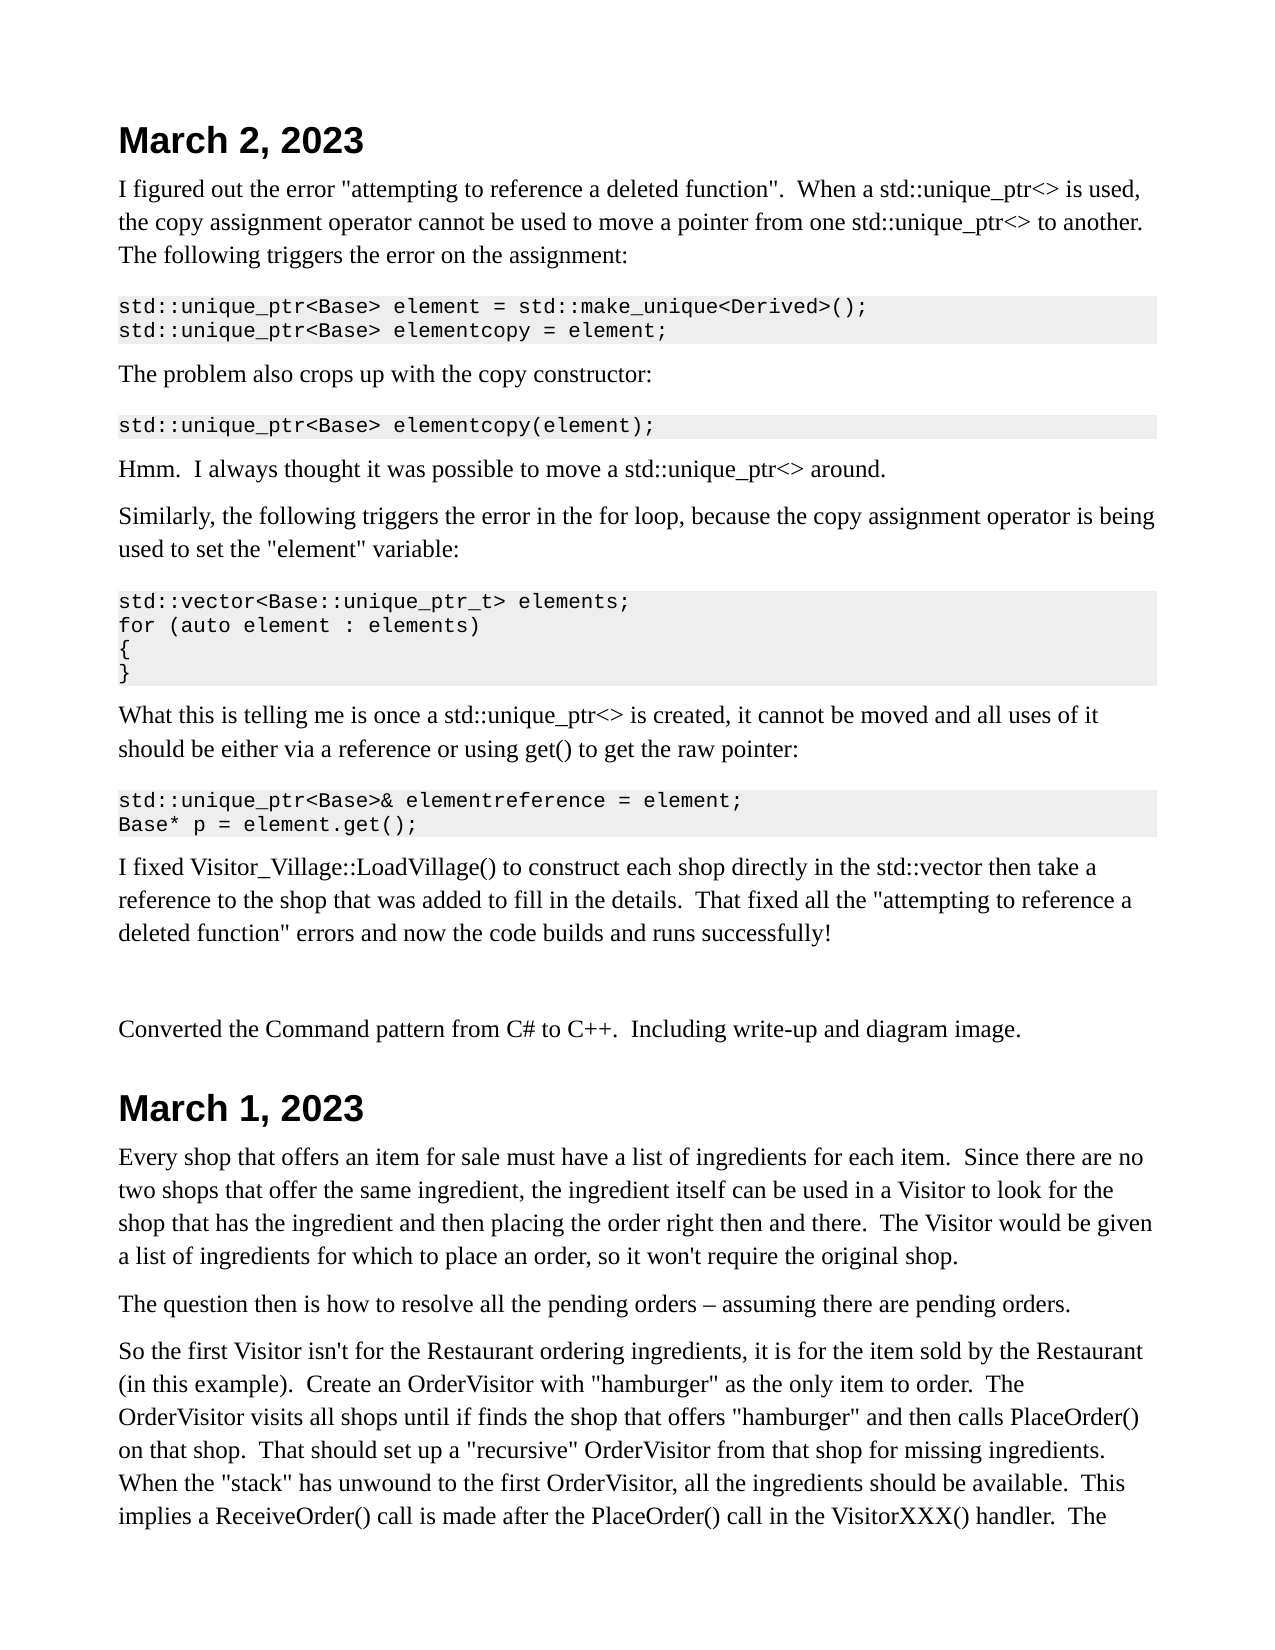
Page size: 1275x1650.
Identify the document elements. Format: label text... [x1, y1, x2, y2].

text So the first Visitor isn't for the Restaurant ordering ingredients, it is for the item sold by the Restaurant (in this example). Create an OrderVisitor with "hamburger" as the only item to order. The OrderVisitor visits all shops until if finds the shop that offers "hamburger" and then calls PlaceOrder() on that shop. That should set up a "recursive" OrderVisitor from that shop for missing ingredients. When the "stack" has unwound to the first OrderVisitor, all the ingredients should be available. This implies a ReceiveOrder() call is made after the PlaceOrder() call in the VisitorXXX() handler. The [118, 1336, 1157, 1530]
text std::unique_ptr<Base>& elementreference = element; [118, 790, 1157, 814]
text What this is telling me is once a std::unique_ptr<> is created, it cannot be moved and all uses of it should be either via a reference or using get() to get the raw pointer: [118, 701, 1157, 762]
text Hmm. I always thought it was possible to move a std::unique_ptr<> around. [118, 454, 1157, 483]
text The problem also crops up with the copy constructor: [118, 359, 1157, 387]
text The question then is how to resolve all the pending orders – assuming there are pending orders. [118, 1289, 1157, 1317]
text Similarly, the following triggers the error in the for loop, because the copy assignment operator is being used to set the "element" variable: [118, 501, 1157, 563]
text std::unique_ptr<Base> elementcopy(element); [118, 415, 1157, 439]
text Converted the Command pattern from C# to C++. Including write-up and diagram image. [118, 1014, 1157, 1042]
text std::unique_ptr<Base> elementcopy = element; [118, 320, 1157, 344]
text Base* p = element.get(); [118, 814, 1157, 837]
text { [118, 638, 1157, 662]
subtitle March 2, 2023 [118, 118, 1157, 161]
text } [118, 662, 1157, 686]
text I fixed Visitor_Village::LoadVillage() to construct each shop directly in the std::vector then take a reference to the shop that was added to fill in the details. That fixed all the "attempting to reference a deleted function" errors and now the code builds and runs successfully! [118, 852, 1157, 947]
text for (auto element : elements) [118, 615, 1157, 638]
text std::vector<Base::unique_ptr_t> elements; [118, 591, 1157, 615]
text std::unique_ptr<Base> element = std::make_unique<Derived>(); [118, 296, 1157, 320]
text Every shop that offers an item for sale must have a list of ingredients for each item. Since there are no two shops that offer the same ingredient, the ingredient itself can be used in a Visitor to look for the shop that has the ingredient and then placing the order right then and there. The Visitor would be given a list of ingredients for which to place an order, so it won't require the original shop. [118, 1142, 1157, 1270]
text I figured out the error "attempting to reference a deleted function". When a std::unique_ptr<> is used, the copy assignment operator cannot be used to move a pointer from one std::unique_ptr<> to another. The following triggers the error on the assignment: [118, 174, 1157, 268]
subtitle March 1, 2023 [118, 1086, 1157, 1129]
